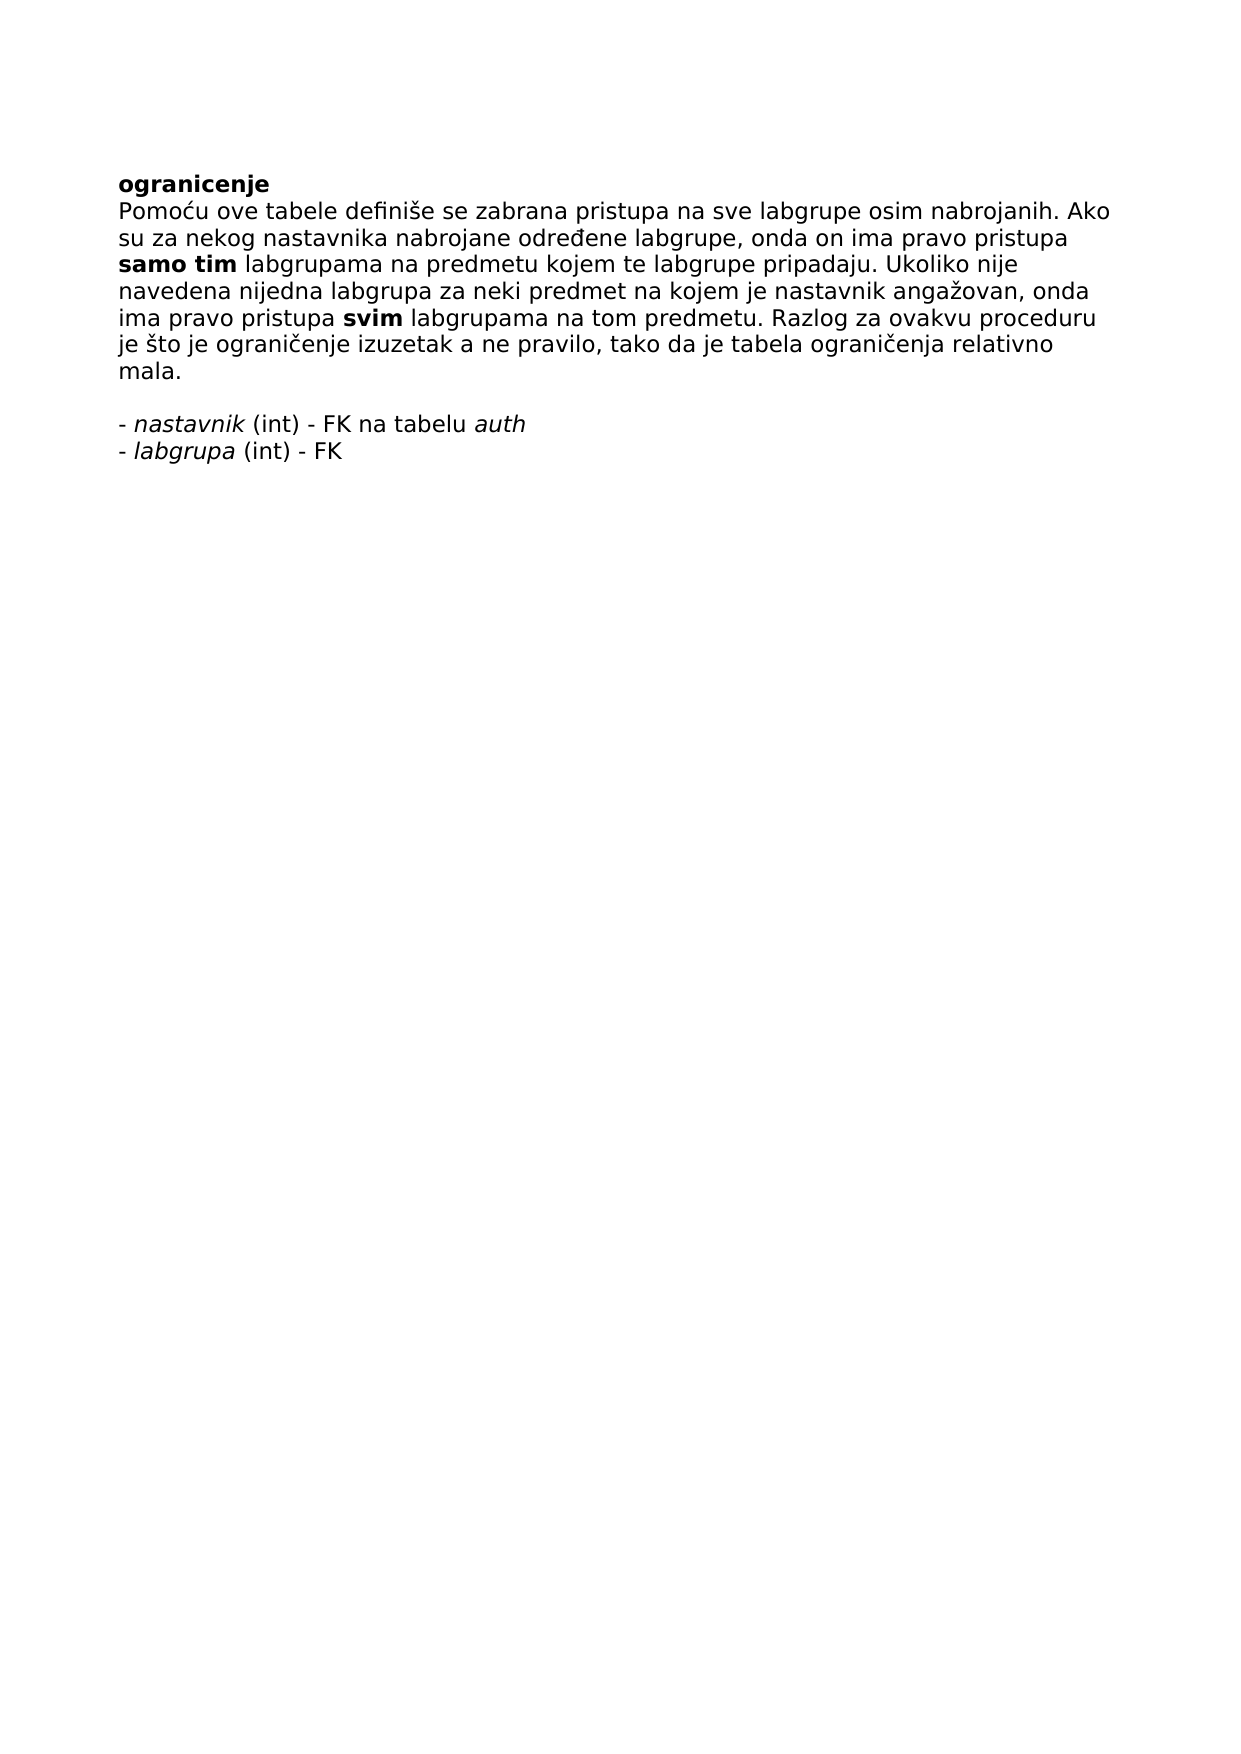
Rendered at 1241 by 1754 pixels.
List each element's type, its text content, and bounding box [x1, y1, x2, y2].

text ogranicenje [118, 171, 1122, 198]
text - labgrupa (int) - FK [118, 438, 1122, 465]
text - nastavnik (int) - FK na tabelu auth [118, 411, 1122, 438]
text Pomoću ove tabele definiše se zabrana pristupa na sve labgrupe osim nabrojanih. Ako su za nekog nastavnika nabrojane određene labgrupe, onda on ima pravo pristupa samo tim labgrupama na predmetu kojem te labgrupe pripadaju. Ukoliko nije navedena nijedna labgrupa za neki predmet na kojem je nastavnik angažovan, onda ima pravo pristupa svim labgrupama na tom predmetu. Razlog za ovakvu proceduru je što je ograničenje izuzetak a ne pravilo, tako da je tabela ograničenja relativno mala. [118, 198, 1122, 385]
